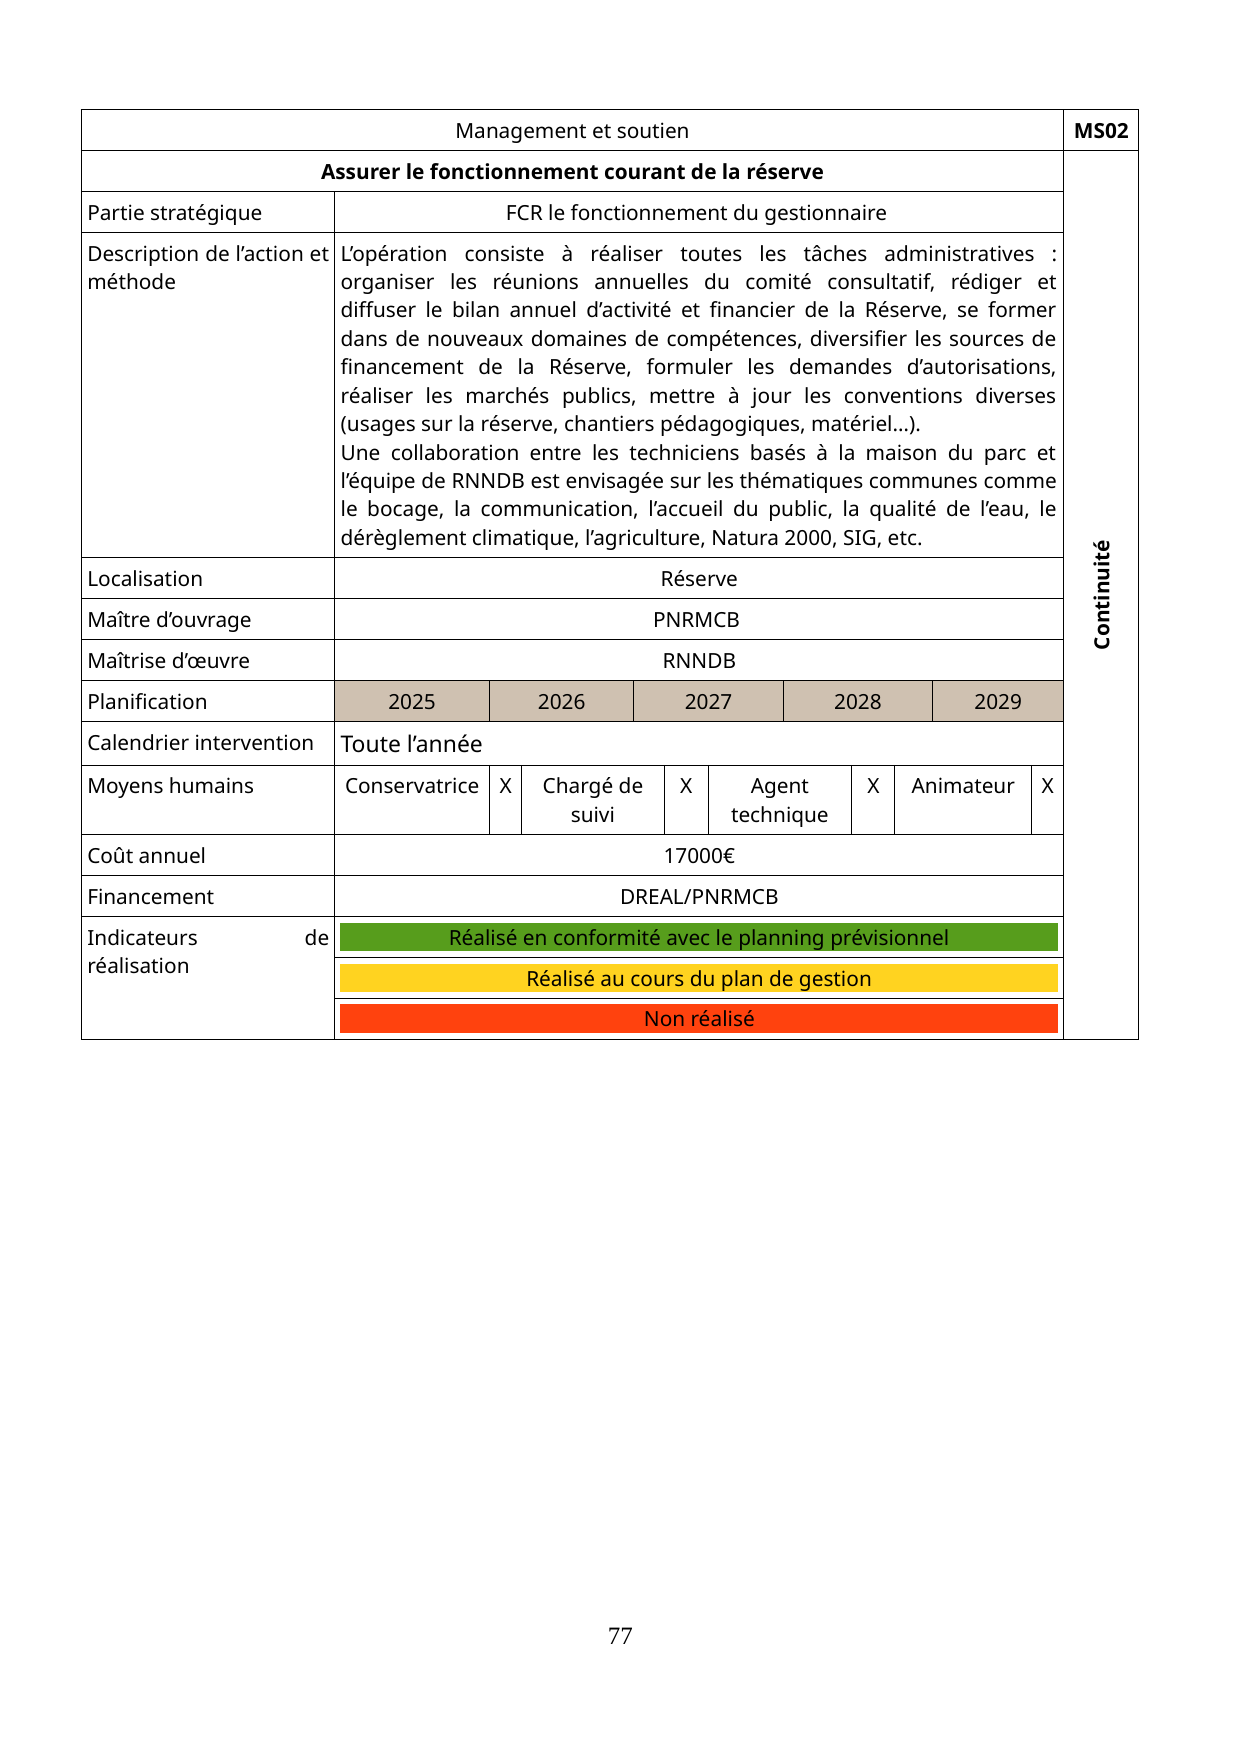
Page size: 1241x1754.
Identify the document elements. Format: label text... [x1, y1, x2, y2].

table_cell Coût annuel [82, 835, 334, 875]
table_cell Indicateurs de réalisation [82, 917, 334, 1039]
table_cell X [665, 766, 708, 834]
table_cell Assurer le fonctionnement courant de la réserve [82, 151, 1063, 191]
table_cell 2025 [335, 681, 489, 721]
table_cell 2028 [784, 681, 932, 721]
table_cell 2027 [634, 681, 783, 721]
table_cell 17000€ [335, 835, 1063, 875]
table_cell Continuité [1064, 151, 1138, 1039]
table_cell X [1032, 766, 1063, 834]
table_cell Chargé de suivi [522, 766, 664, 834]
table_cell Agent technique [709, 766, 851, 834]
table_cell Moyens humains [82, 766, 334, 834]
table_cell Maîtrise d’œuvre [82, 640, 334, 680]
table_cell X [852, 766, 894, 834]
table_cell PNRMCB [335, 599, 1063, 639]
table_cell Non réalisé [335, 999, 1063, 1039]
table_cell FCR le fonctionnement du gestionnaire [335, 192, 1063, 232]
table_cell Financement [82, 876, 334, 916]
table_cell X [490, 766, 521, 834]
table_cell Description de l’action et méthode [82, 233, 334, 557]
table_header Management et soutien [82, 110, 1063, 150]
table_cell Planification [82, 681, 334, 721]
table_cell Animateur [895, 766, 1031, 834]
table_cell Calendrier intervention [82, 722, 334, 765]
table_cell Réalisé en conformité avec le planning prévisionnel [335, 917, 1063, 957]
table_cell Conservatrice [335, 766, 489, 834]
table_cell 2026 [490, 681, 633, 721]
table_cell Localisation [82, 558, 334, 598]
table_cell Maître d’ouvrage [82, 599, 334, 639]
table_cell RNNDB [335, 640, 1063, 680]
table_cell Toute l’année [335, 722, 1063, 765]
table_header MS02 [1064, 110, 1138, 150]
table_cell DREAL/PNRMCB [335, 876, 1063, 916]
table_cell Partie stratégique [82, 192, 334, 232]
table_cell 2029 [933, 681, 1063, 721]
table_cell L’opération consiste à réaliser toutes les tâches administratives : organiser les réunions annuelles du comité consultatif, rédiger et diffuser le bilan annuel d’activité et financier de la Réserve, se former dans de nouveaux domaines de compétences, diversifier les sources de financement de la Réserve, formuler les demandes d’autorisations, réaliser les marchés publics, mettre à jour les conventions diverses (usages sur la réserve, chantiers pédagogiques, matériel…). Une collaboration entre les techniciens basés à la maison du parc et l’équipe de RNNDB est envisagée sur les thématiques communes comme le bocage, la communication, l’accueil du public, la qualité de l’eau, le dérèglement climatique, l’agriculture, Natura 2000, SIG, etc. [335, 233, 1063, 557]
table_cell Réserve [335, 558, 1063, 598]
table_cell Réalisé au cours du plan de gestion [335, 958, 1063, 998]
